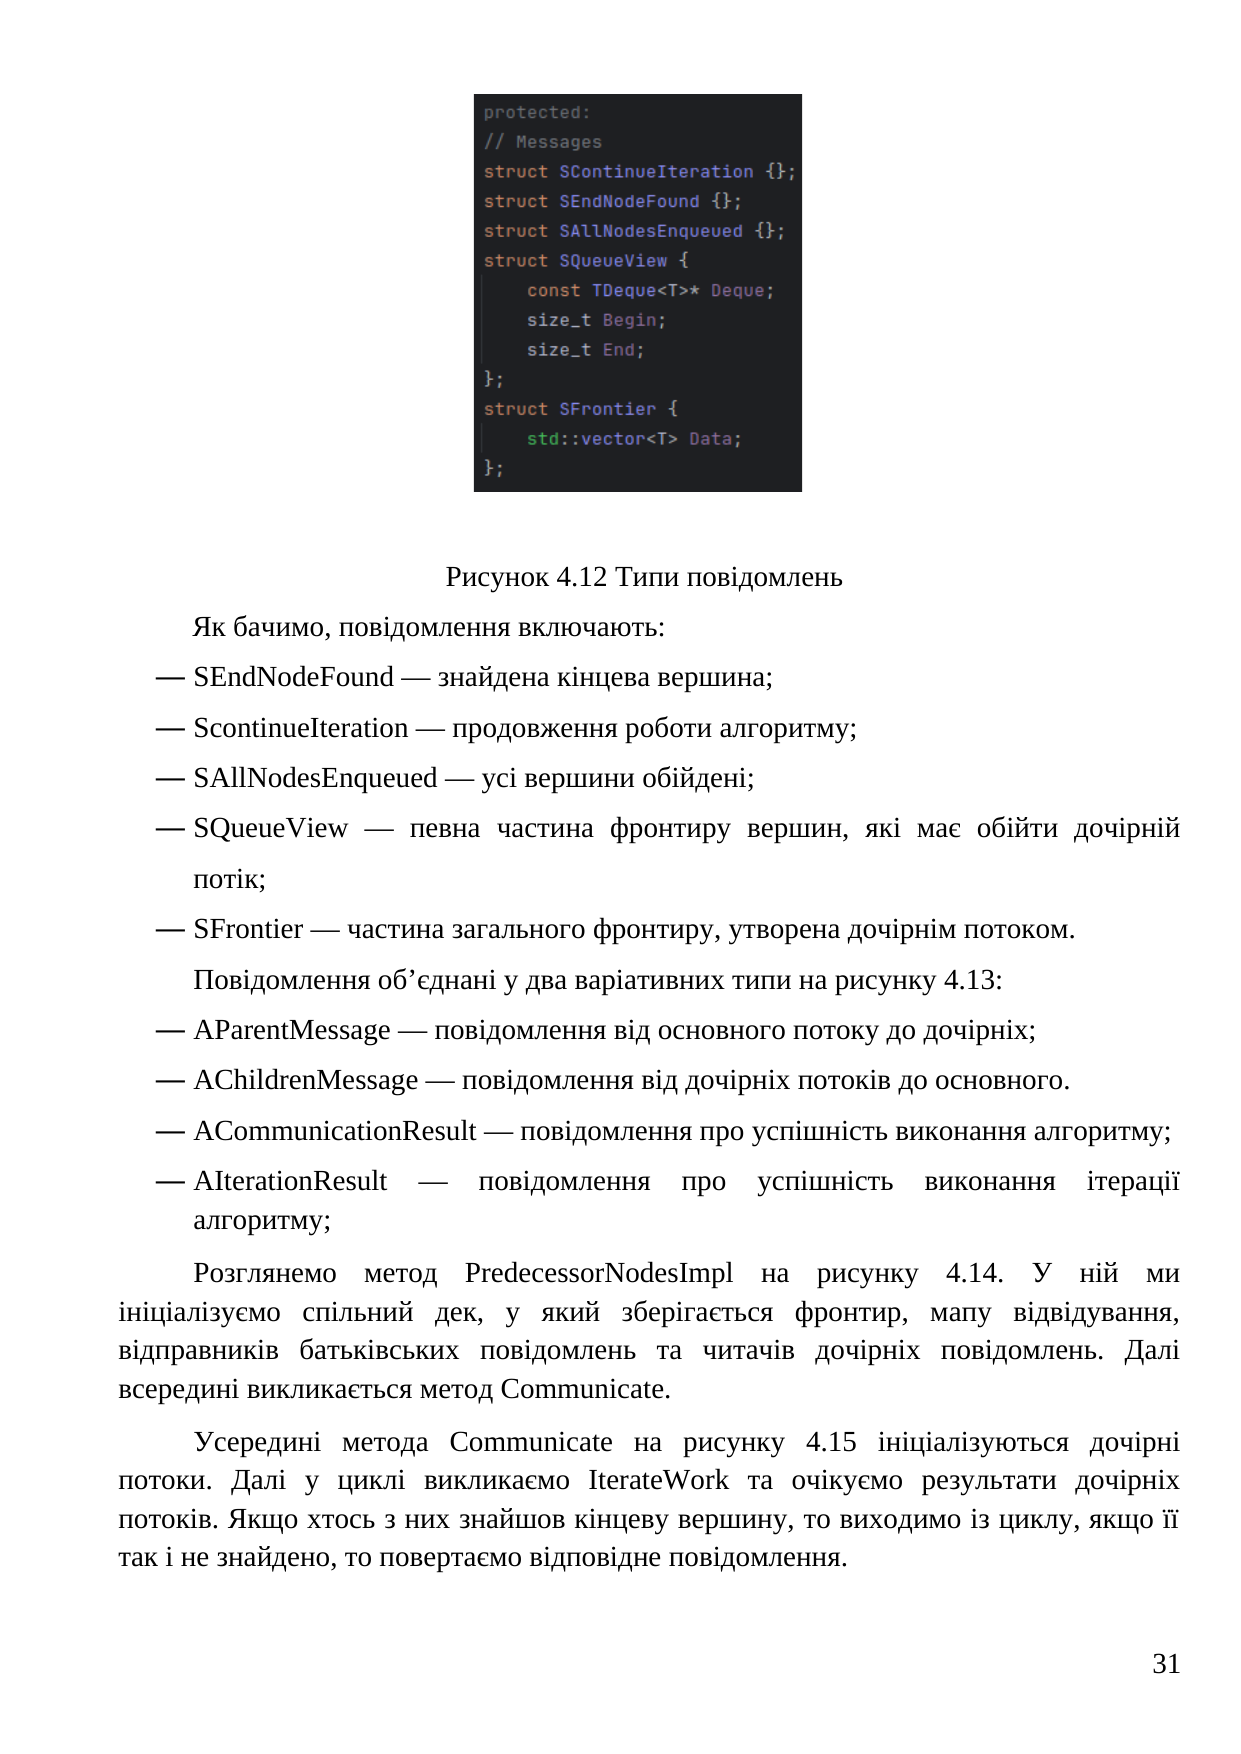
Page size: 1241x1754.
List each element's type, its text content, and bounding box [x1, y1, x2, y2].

text Повідомлення об’єднані у два варіативних типи на рисунку 4.13: [118, 962, 1181, 995]
list SQueueView — певна частина фронтиру вершин, які має обійти дочірній потік; [156, 811, 1181, 894]
list AChildrenMessage — повідомлення від дочірніх потоків до основного. [156, 1062, 1181, 1096]
list AIterationResult — повідомлення про успішність виконання ітерації алгоритму; [156, 1163, 1181, 1236]
list SAllNodesEnqueued — усі вершини обійдені; [156, 760, 1181, 794]
picture [473, 94, 803, 492]
text Усередині метода Communicate на рисунку 4.15 ініціалізуються дочірні потоки. Далі у циклі викликаємо IterateWork та очікуємо результати дочірніх потоків. Якщо хтось з них знайшов кінцеву вершину, то виходимо із циклу, якщо її так і не знайдено, то повертаємо відповідне повідомлення. [118, 1424, 1181, 1573]
list SEndNodeFound — знайдена кінцева вершина; [156, 659, 1181, 693]
list ScontinueIteration — продовження роботи алгоритму; [156, 710, 1181, 743]
text Як бачимо, повідомлення включають: [118, 609, 1181, 643]
list Типи повідомлень [118, 559, 1181, 592]
text Розглянемо метод PredecessorNodesImpl на рисунку 4.14. У ній ми ініціалізуємо спільний дек, у який зберігається фронтир, мапу відвідування, відправників батьківських повідомлень та читачів дочірніх повідомлень. Далі всередині викликається метод Communicate. [118, 1255, 1181, 1404]
list AParentMessage — повідомлення від основного потоку до дочірніх; [156, 1012, 1181, 1046]
list ACommunicationResult — повідомлення про успішність виконання алгоритму; [156, 1113, 1181, 1147]
list SFrontier — частина загального фронтиру, утворена дочірнім потоком. [156, 911, 1181, 945]
